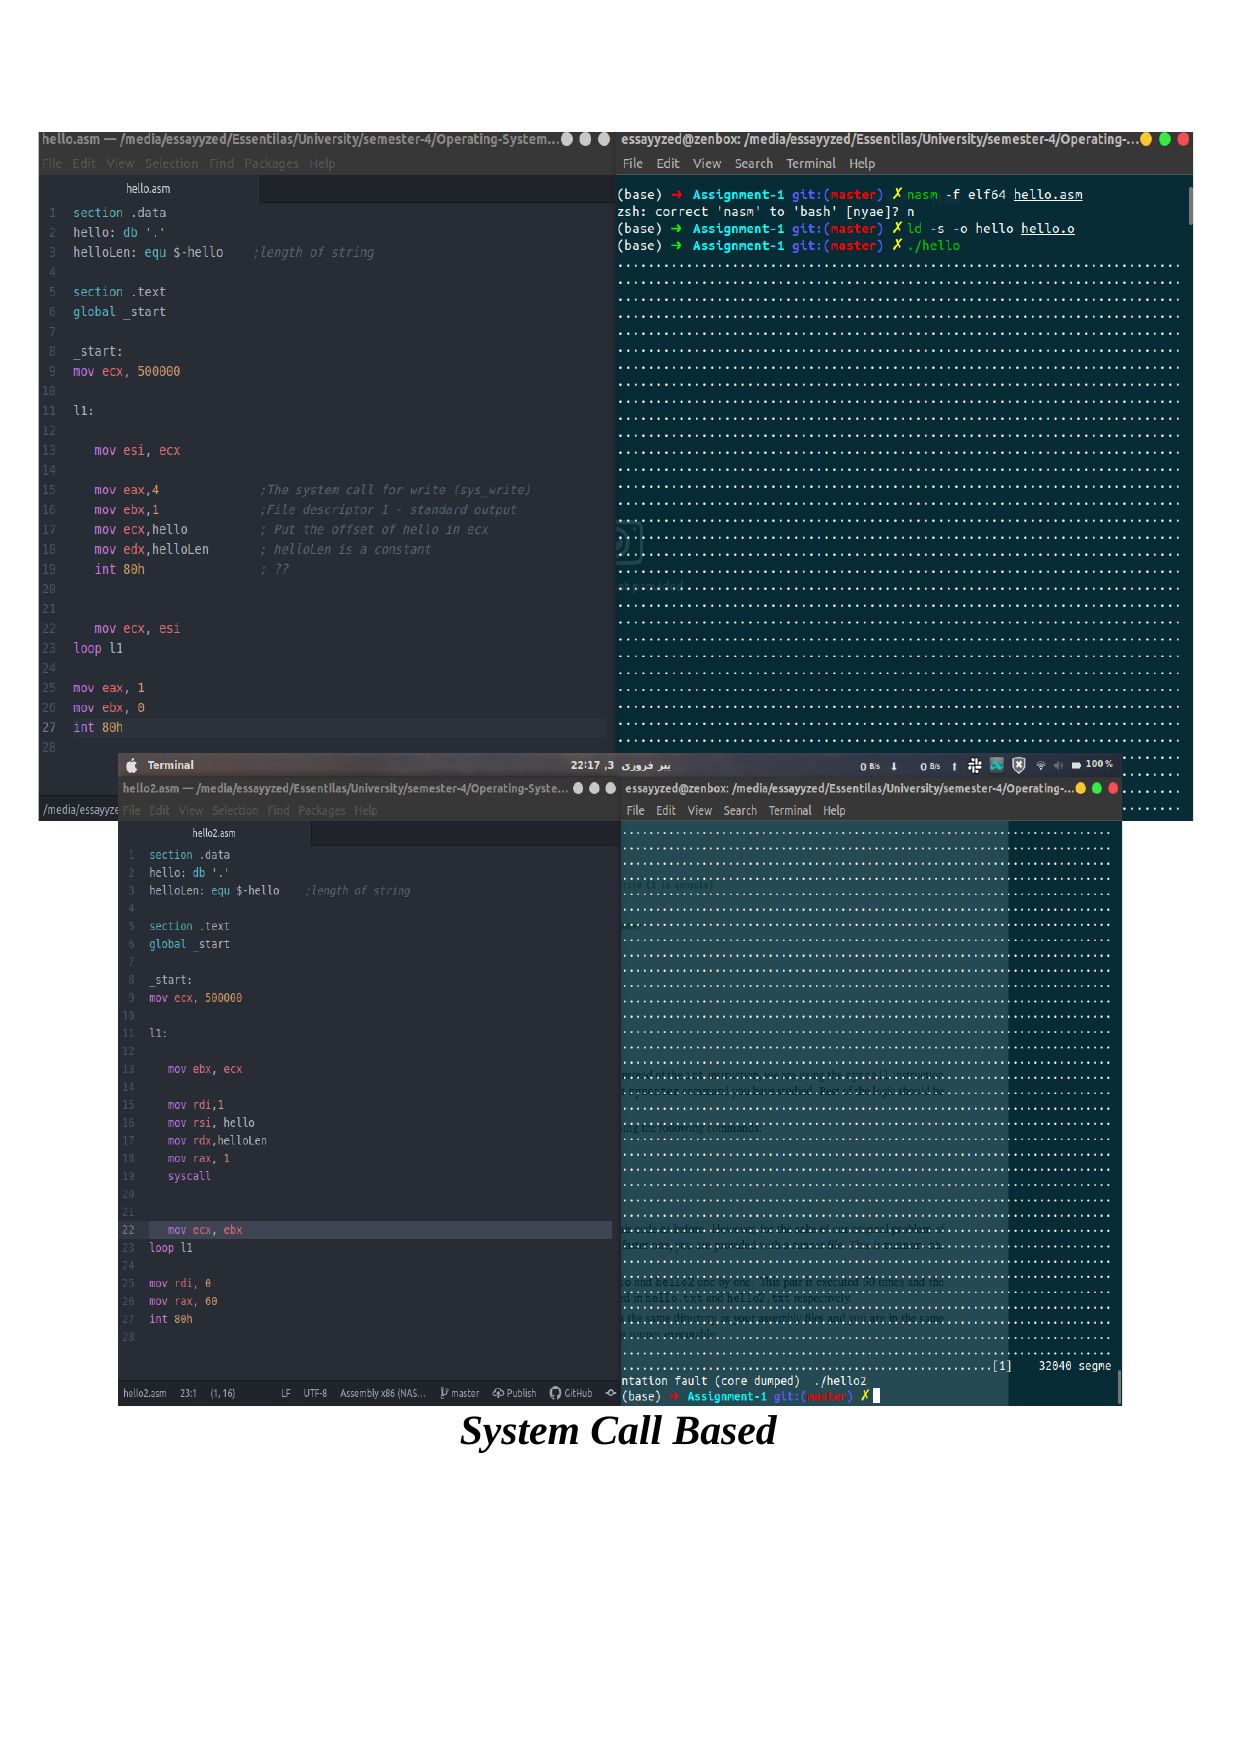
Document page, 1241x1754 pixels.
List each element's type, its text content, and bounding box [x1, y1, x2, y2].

picture [38, 132, 1194, 1406]
text System Call Based [118, 1406, 1122, 1453]
